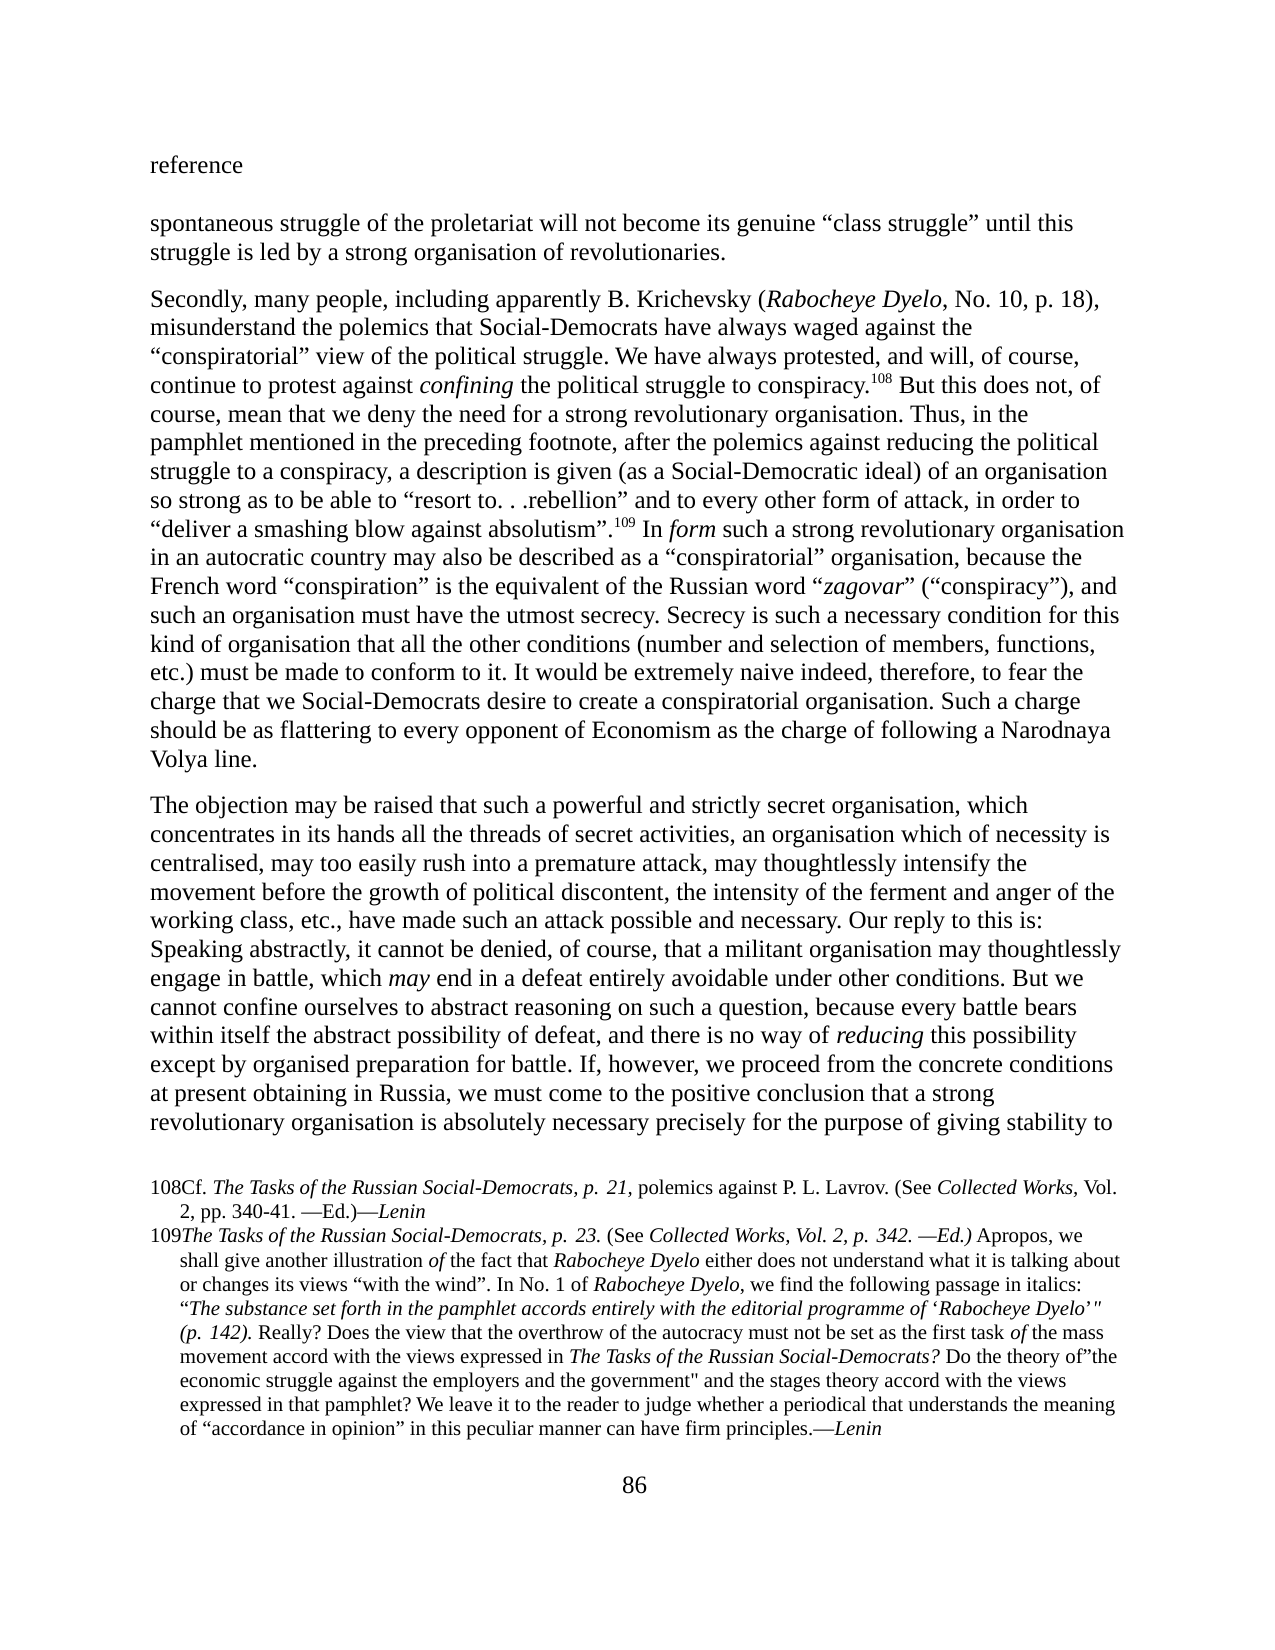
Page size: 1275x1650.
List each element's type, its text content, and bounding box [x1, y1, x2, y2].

text Cf. The Tasks of the Russian Social-Democrats, p. 21, polemics against P. L. Lavrov. (See Collected Works, Vol. 2, pp. 340-41. —Ed.)—Lenin [150, 1175, 1125, 1223]
text The objection may be raised that such a powerful and strictly secret organisation, which concentrates in its hands all the threads of secret activities, an organisation which of necessity is centralised, may too easily rush into a premature attack, may thoughtlessly intensify the movement before the growth of political discontent, the intensity of the ferment and anger of the working class, etc., have made such an attack possible and necessary. Our reply to this is: Speaking abstractly, it cannot be denied, of course, that a militant organisation may thoughtlessly engage in battle, which may end in a defeat entirely avoidable under other conditions. But we cannot confine ourselves to abstract reasoning on such a question, because every battle bears within itself the abstract possibility of defeat, and there is no way of reducing this possibility except by organised preparation for battle. If, however, we proceed from the concrete conditions at present obtaining in Russia, we must come to the positive conclusion that a strong revolutionary organisation is absolutely necessary precisely for the purpose of giving stability to [150, 790, 1125, 1135]
text Secondly, many people, including apparently B. Krichevsky (Rabocheye Dyelo, No. 10, p. 18), misunderstand the polemics that Social-Democrats have always waged against the “conspiratorial” view of the political struggle. We have always protested, and will, of course, continue to protest against confining the political struggle to conspiracy. But this does not, of course, mean that we deny the need for a strong revolutionary organisation. Thus, in the pamphlet mentioned in the preceding footnote, after the polemics against reducing the political struggle to a conspiracy, a description is given (as a Social-Democratic ideal) of an organisation so strong as to be able to “resort to. . .rebellion” and to every other form of attack, in order to “deliver a smashing blow against absolutism”. In form such a strong revolutionary organisation in an autocratic country may also be described as a “conspiratorial” organisation, because the French word “conspiration” is the equivalent of the Russian word “zagovar” (“conspiracy”), and such an organisation must have the utmost secrecy. Secrecy is such a necessary condition for this kind of organisation that all the other conditions (number and selection of members, functions, etc.) must be made to conform to it. It would be extremely naive indeed, therefore, to fear the charge that we Social-Democrats desire to create a conspiratorial organisation. Such a charge should be as flattering to every opponent of Economism as the charge of following a Narodnaya Volya line. [150, 284, 1125, 772]
text spontaneous struggle of the proletariat will not become its genuine “class struggle” until this struggle is led by a strong organisation of revolutionaries. [150, 208, 1125, 266]
text The Tasks of the Russian Social-Democrats, p. 23. (See Collected Works, Vol. 2, p. 342. —Ed.) Apropos, we shall give another illustration of the fact that Rabocheye Dyelo either does not understand what it is talking about or changes its views “with the wind”. In No. 1 of Rabocheye Dyelo, we find the following passage in italics: “The substance set forth in the pamphlet accords entirely with the editorial programme of ‘Rabocheye Dyelo’" (p. 142). Really? Does the view that the overthrow of the autocracy must not be set as the first task of the mass movement accord with the views expressed in The Tasks of the Russian Social-Democrats? Do the theory of”the economic struggle against the employers and the government" and the stages theory accord with the views expressed in that pamphlet? We leave it to the reader to judge whether a periodical that understands the meaning of “accordance in opinion” in this peculiar manner can have firm principles.—Lenin [150, 1223, 1125, 1440]
